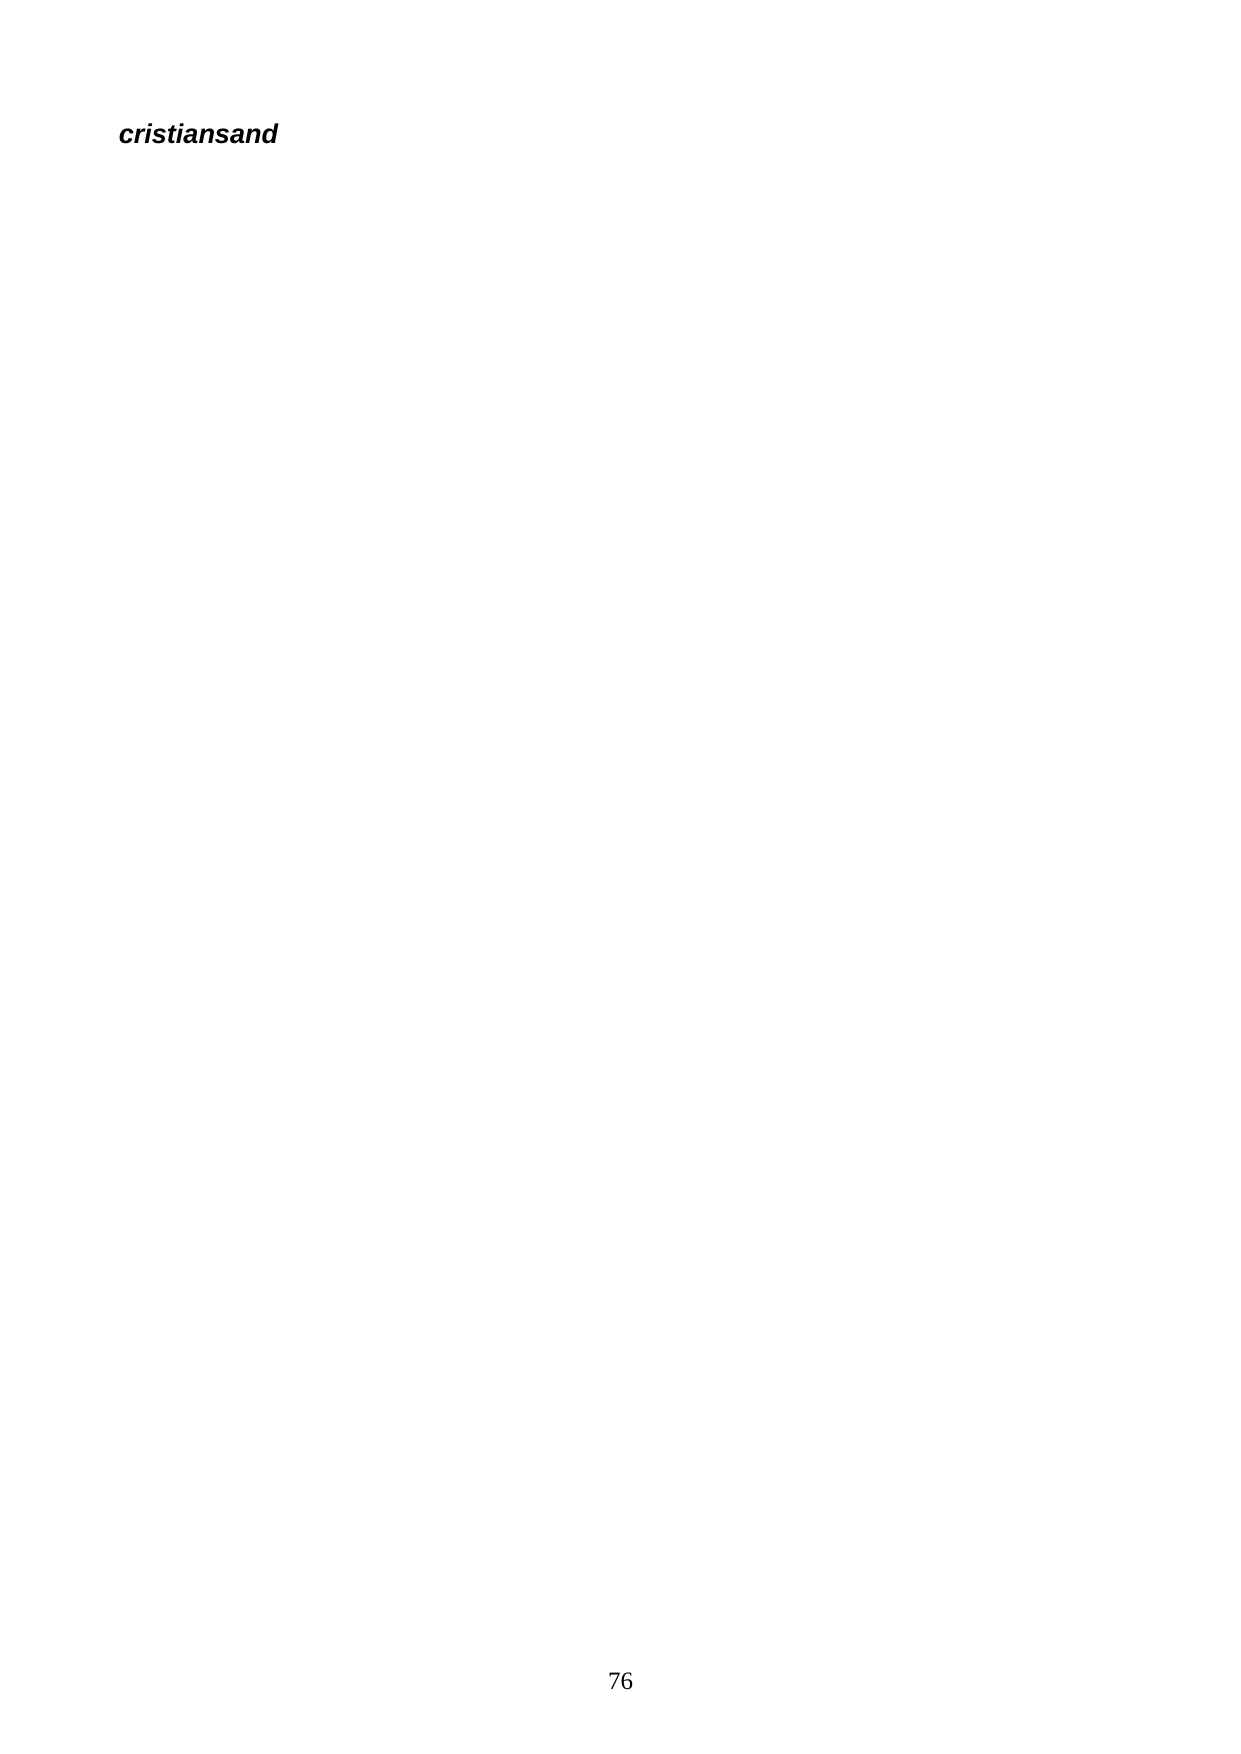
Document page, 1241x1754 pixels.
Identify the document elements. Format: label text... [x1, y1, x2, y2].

subtitle cristiansand [118, 118, 1122, 150]
